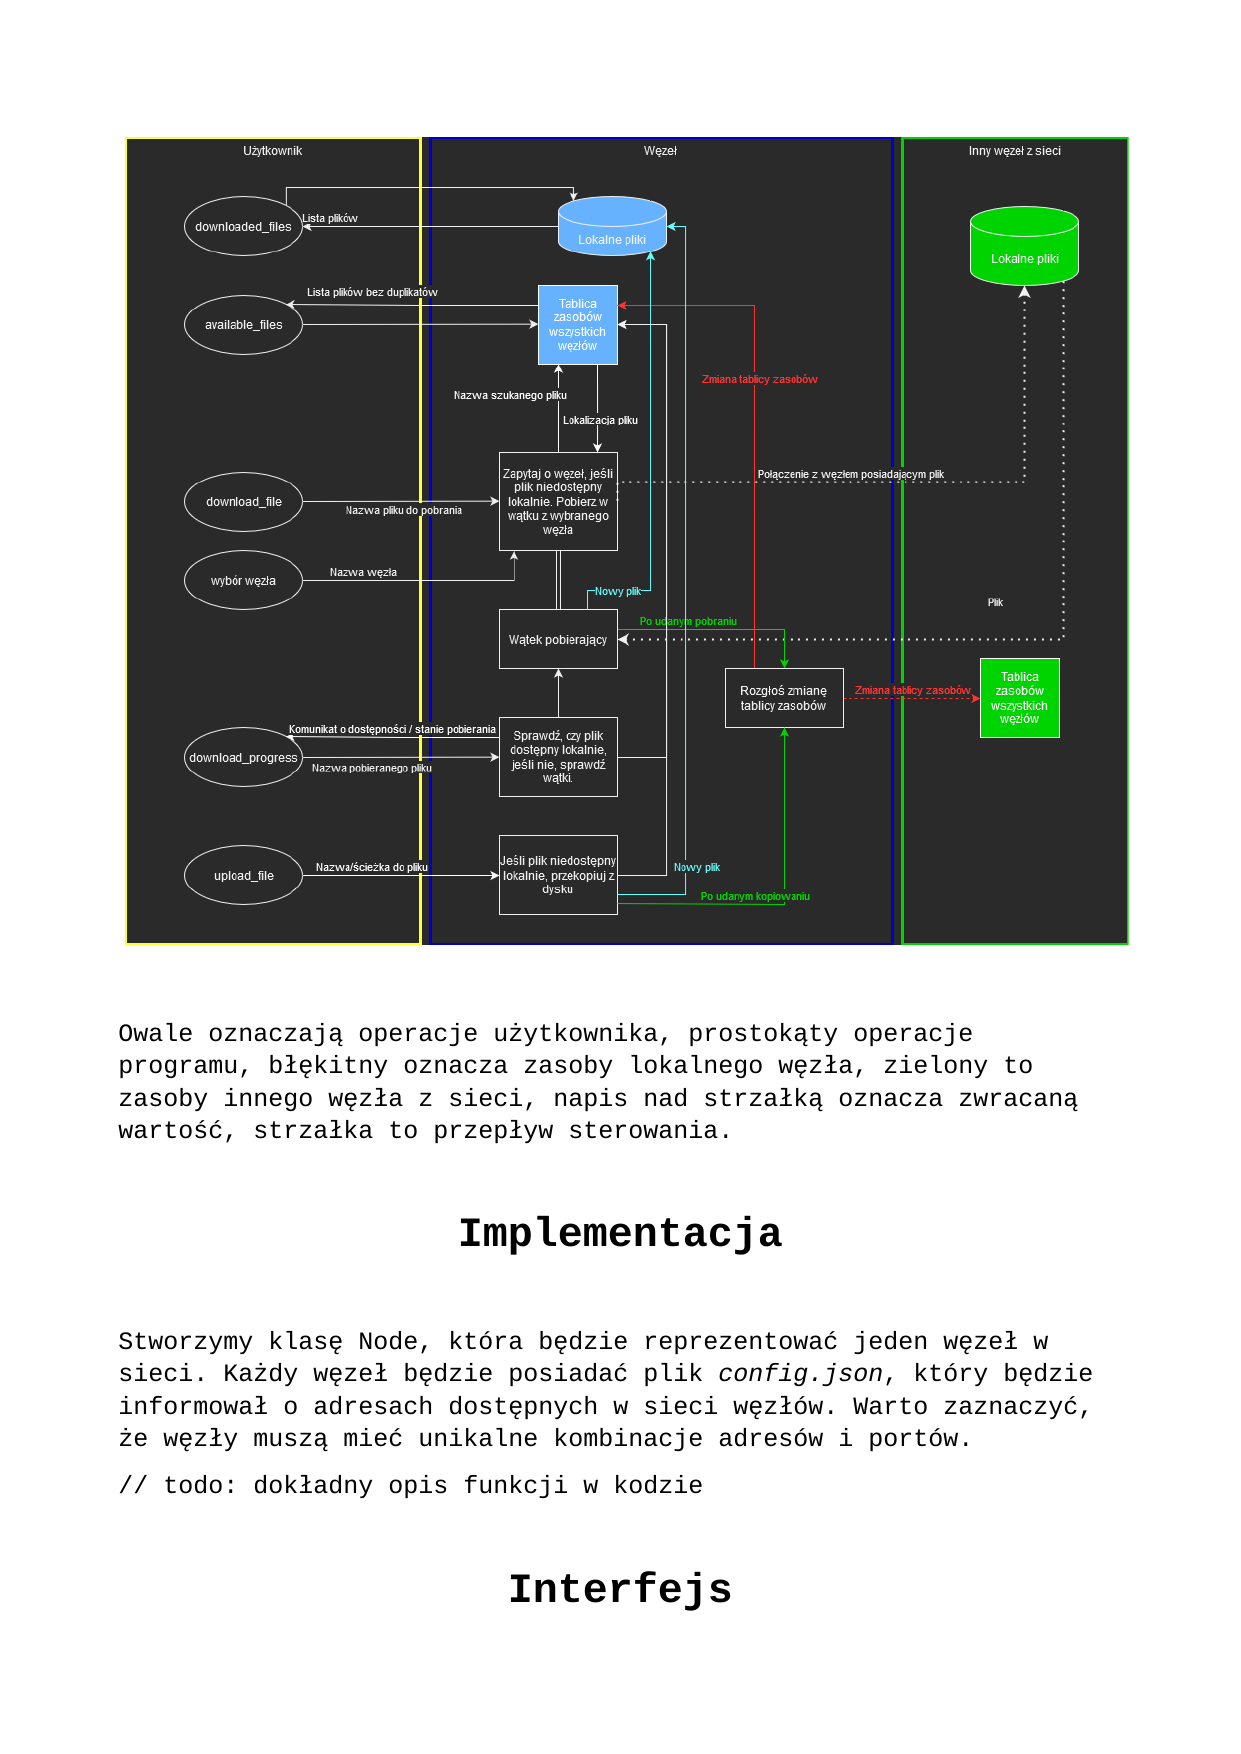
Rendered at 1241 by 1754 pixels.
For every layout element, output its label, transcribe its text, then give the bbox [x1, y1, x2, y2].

text // todo: dokładny opis funkcji w kodzie [118, 1473, 1122, 1501]
picture [124, 137, 1129, 945]
text Implementacja [118, 1212, 1122, 1259]
text Owale oznaczają operacje użytkownika, prostokąty operacje programu, błękitny oznacza zasoby lokalnego węzła, zielony to zasoby innego węzła z sieci, napis nad strzałką oznacza zwracaną wartość, strzałka to przepływ sterowania. [118, 1020, 1122, 1146]
text Stworzymy klasę Node, która będzie reprezentować jeden węzeł w sieci. Każdy węzeł będzie posiadać plik config.json, który będzie informował o adresach dostępnych w sieci węzłów. Warto zaznaczyć, że węzły muszą mieć unikalne kombinacje adresów i portów. [118, 1328, 1122, 1454]
text Interfejs [118, 1568, 1122, 1615]
